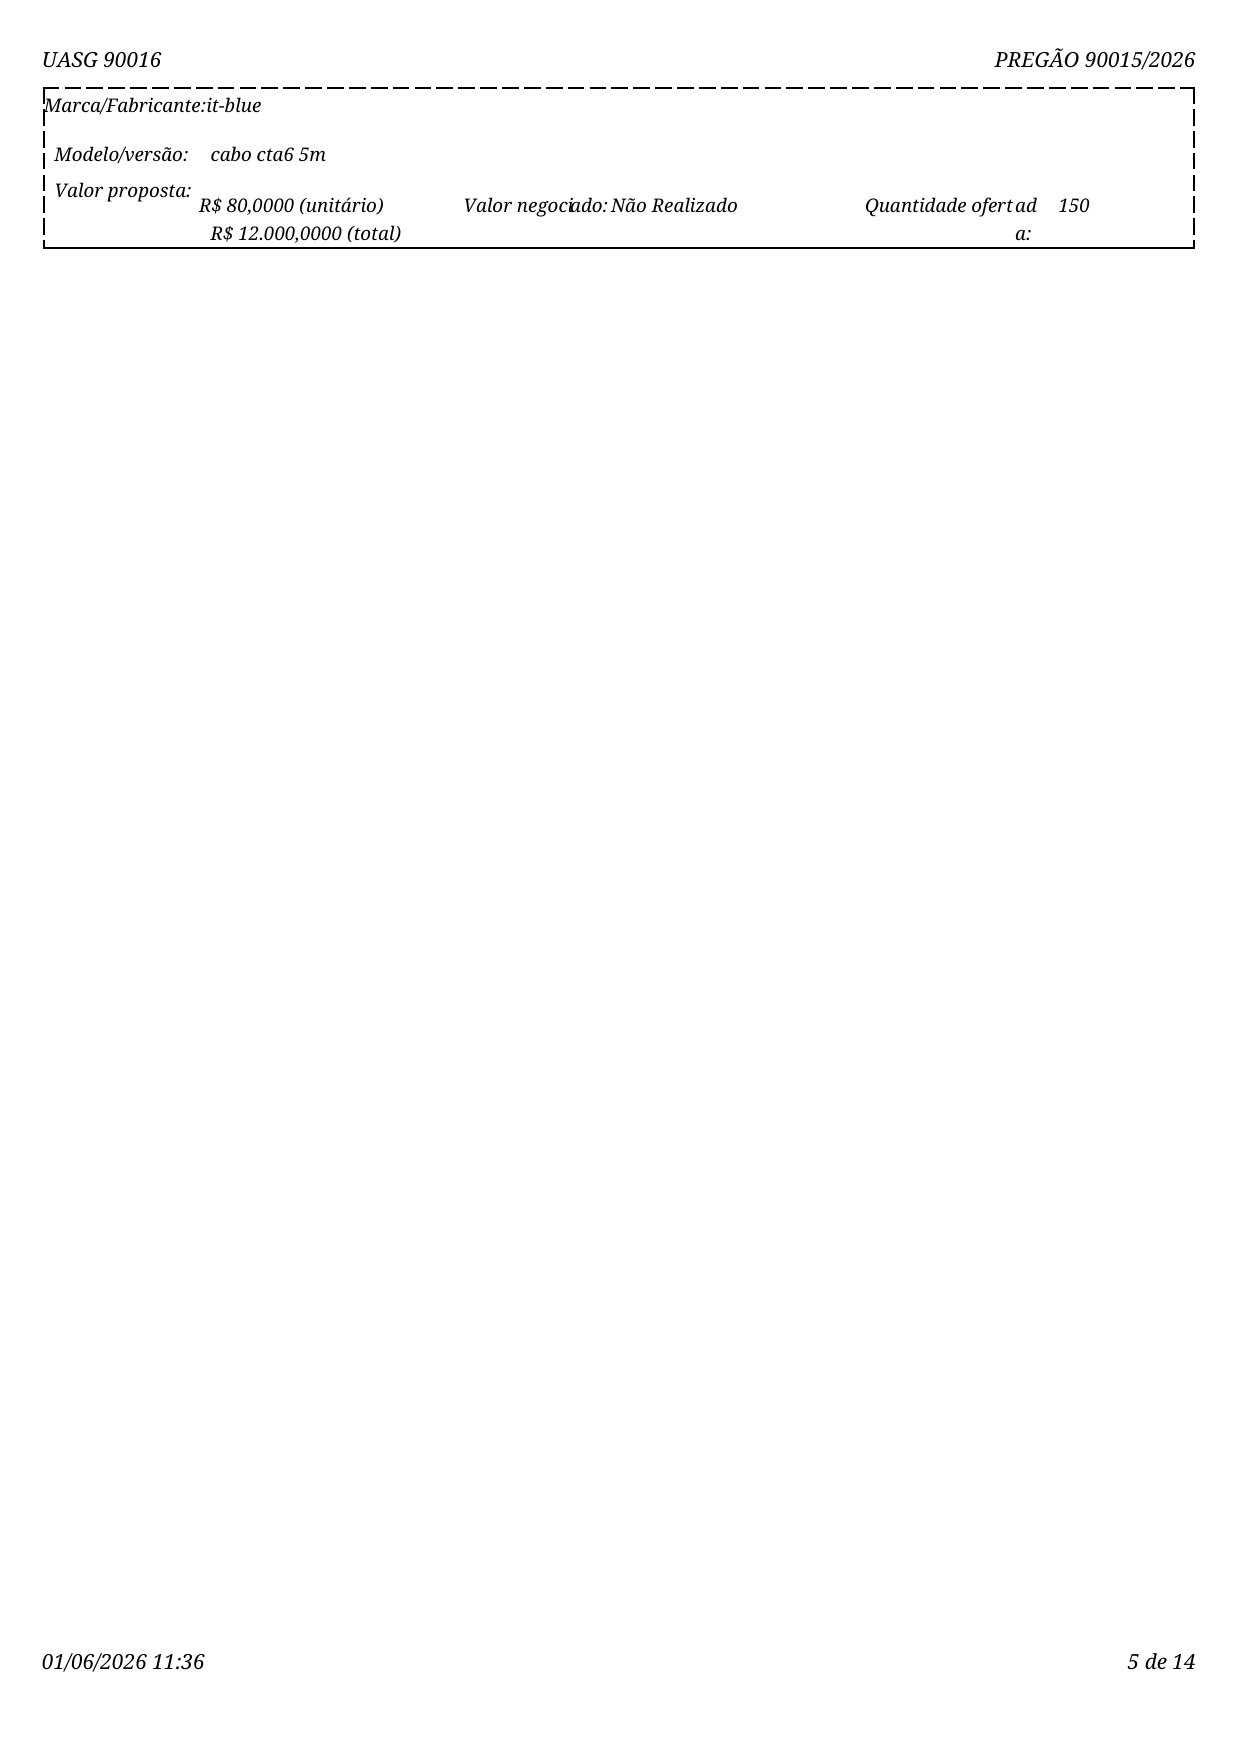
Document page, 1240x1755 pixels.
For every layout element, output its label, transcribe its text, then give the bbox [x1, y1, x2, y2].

table_cell R$ 80,0000 (unitário) Valor negoci R$ 12.000,0000 (total) [199, 188, 577, 247]
table_cell Quantidade ofert [844, 188, 1017, 247]
table_cell [577, 139, 844, 188]
table_cell 150 [1048, 188, 1194, 247]
table_cell Marca/Fabricante: it-blue [44, 87, 577, 138]
table_cell [844, 87, 1017, 138]
table_cell [1017, 139, 1194, 188]
table_cell cabo cta6 5m [199, 139, 577, 188]
table_cell ado: Não Realizado [577, 188, 844, 247]
table_cell Modelo/versão: Valor proposta: [44, 139, 199, 247]
table_cell [1017, 87, 1194, 138]
table_cell ada: [1017, 188, 1048, 247]
table_cell [844, 139, 1017, 188]
table_cell [577, 87, 844, 138]
